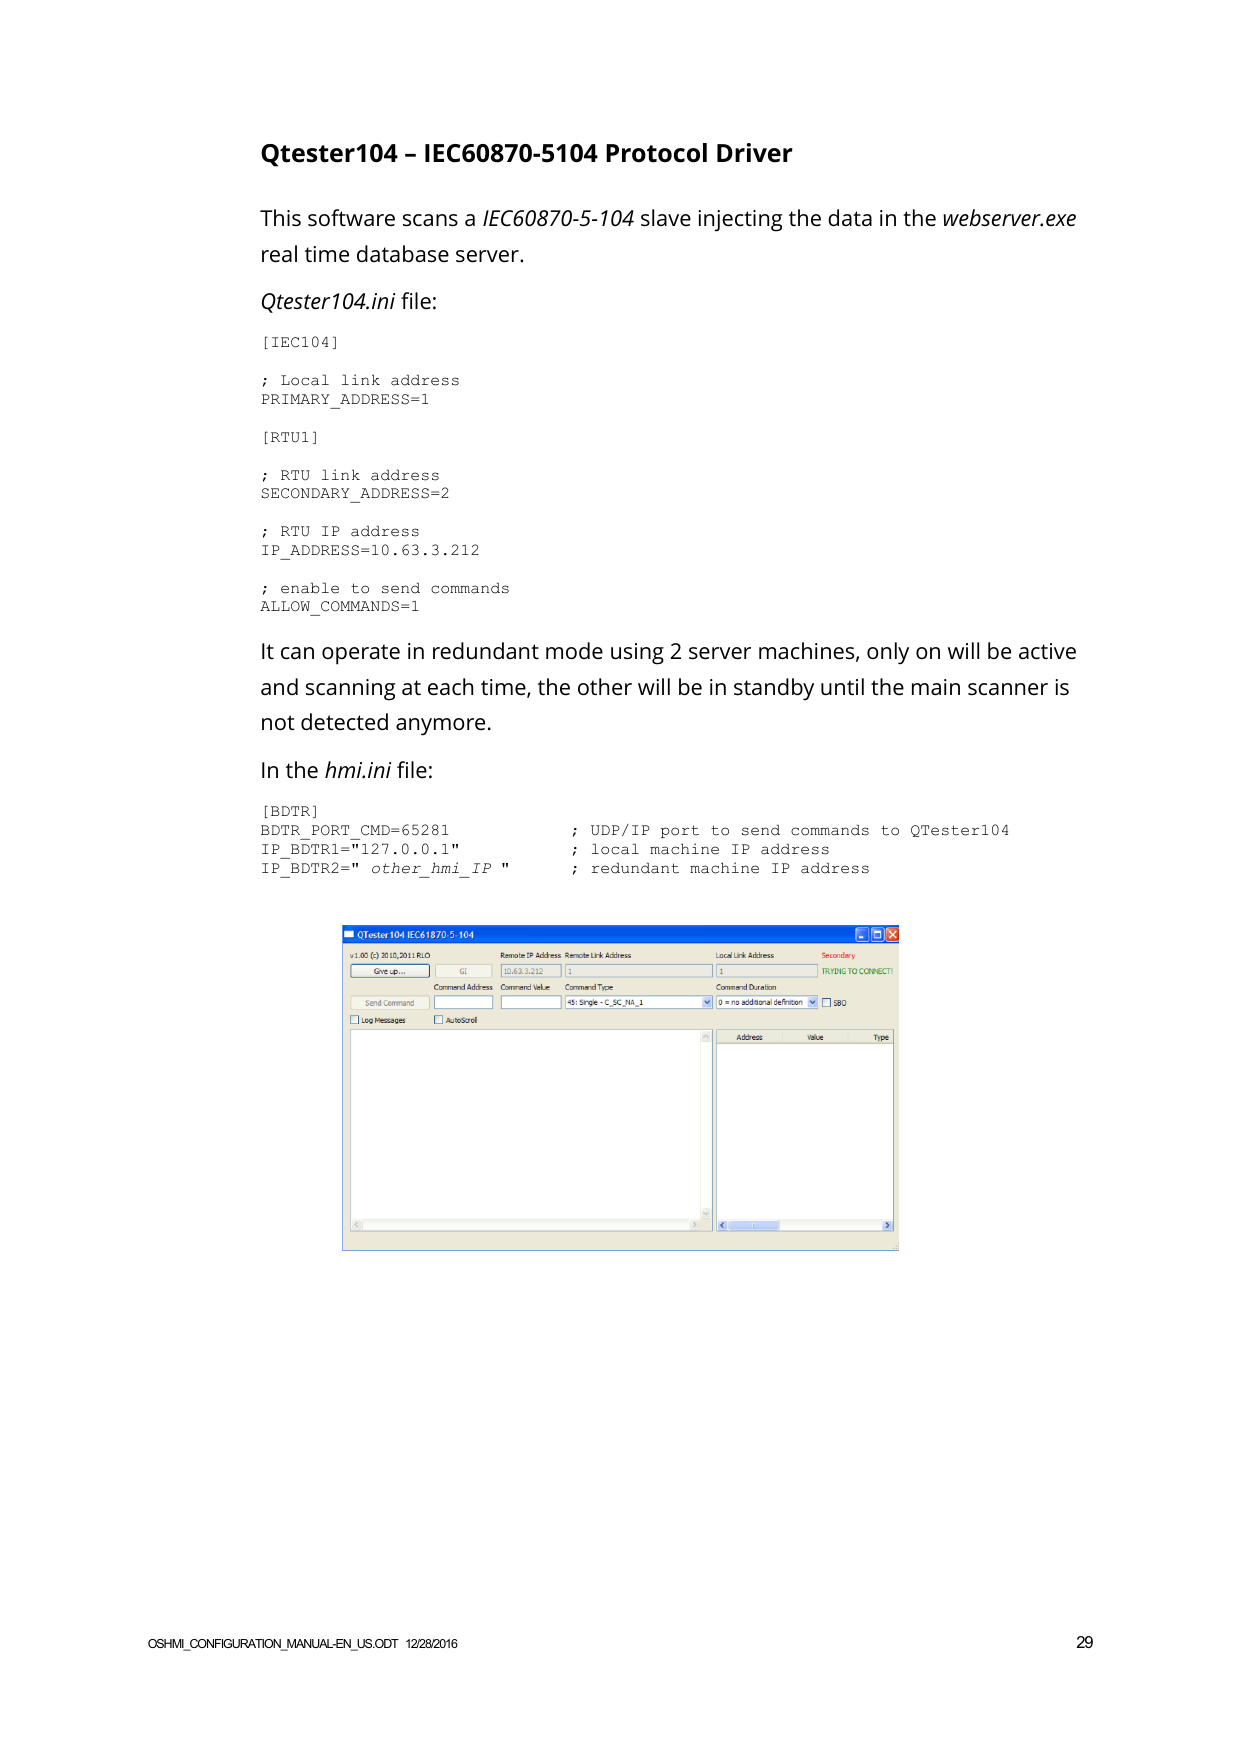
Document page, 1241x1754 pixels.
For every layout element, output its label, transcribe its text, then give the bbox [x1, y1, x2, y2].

text [IEC104] [260, 334, 1093, 353]
text PRIMARY_ADDRESS=1 [260, 391, 1093, 409]
text [RTU1] [260, 428, 1093, 447]
text [BDTR] [260, 803, 1093, 821]
text ALLOW_COMMANDS=1 [260, 598, 1093, 617]
text In the hmi.ini file: [260, 755, 1093, 785]
text IP_ADDRESS=10.63.3.212 [260, 541, 1093, 560]
text BDTR_PORT_CMD=65281 ; UDP/IP port to send commands to QTester104 [260, 821, 1093, 840]
text Qtester104.ini file: [260, 286, 1093, 316]
text SECONDARY_ADDRESS=2 [260, 485, 1093, 504]
text It can operate in redundant mode using 2 server machines, only on will be active and scanning at each time, the other will be in standby until the main scanner is not detected anymore. [260, 636, 1093, 737]
text IP_BDTR1="127.0.0.1" ; local machine IP address [260, 840, 1093, 859]
subtitle Qtester104 – IEC60870-5104 Protocol Driver [260, 136, 1093, 170]
text This software scans a IEC60870-5-104 slave injecting the data in the webserver.exe real time database server. [260, 203, 1093, 268]
text ; Local link address [260, 372, 1093, 391]
text IP_BDTR2=" other_hmi_IP " ; redundant machine IP address [260, 859, 1093, 878]
text ; enable to send commands [260, 579, 1093, 598]
text ; RTU link address [260, 466, 1093, 485]
picture [342, 925, 899, 1251]
text ; RTU IP address [260, 523, 1093, 541]
